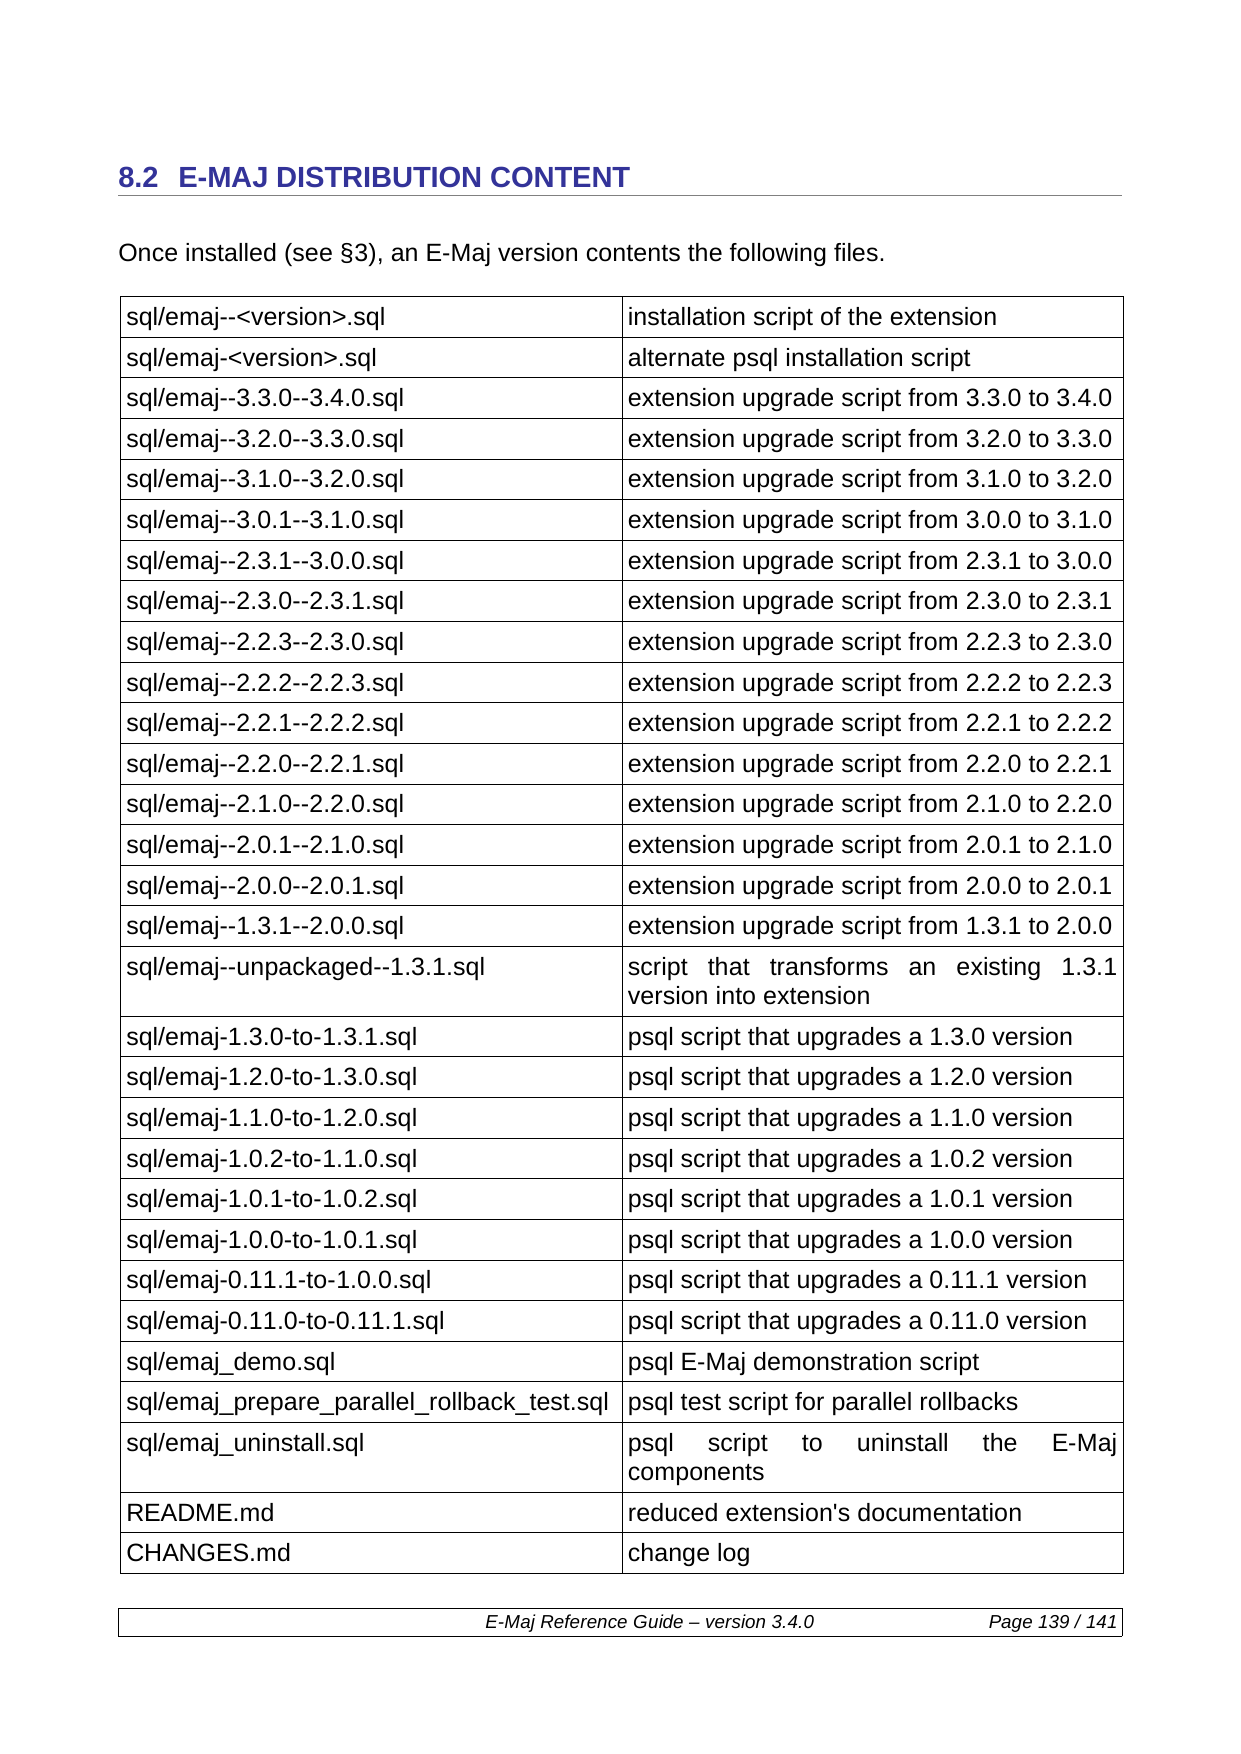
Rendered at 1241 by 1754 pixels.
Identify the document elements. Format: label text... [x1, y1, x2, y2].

table_cell extension upgrade script from 3.3.0 to 3.4.0 [623, 378, 1123, 418]
table_cell CHANGES.md [121, 1533, 622, 1573]
table_cell README.md [121, 1493, 622, 1532]
table_cell psql script to uninstall the E-Maj components [623, 1423, 1123, 1492]
table_cell sql/emaj--2.3.0--2.3.1.sql [121, 581, 622, 621]
table_cell sql/emaj--2.0.1--2.1.0.sql [121, 825, 622, 865]
table_cell sql/emaj--2.1.0--2.2.0.sql [121, 785, 622, 824]
table_cell extension upgrade script from 2.3.0 to 2.3.1 [623, 581, 1123, 621]
table_cell extension upgrade script from 2.0.0 to 2.0.1 [623, 866, 1123, 905]
table_cell sql/emaj-0.11.1-to-1.0.0.sql [121, 1261, 622, 1300]
text Once installed (see §3), an E-Maj version contents the following files. [118, 238, 1122, 267]
table_cell sql/emaj--2.0.0--2.0.1.sql [121, 866, 622, 905]
table_cell sql/emaj--1.3.1--2.0.0.sql [121, 906, 622, 946]
table_cell sql/emaj-1.2.0-to-1.3.0.sql [121, 1057, 622, 1097]
table_cell sql/emaj_uninstall.sql [121, 1423, 622, 1492]
table_cell sql/emaj-1.0.1-to-1.0.2.sql [121, 1179, 622, 1219]
table_header installation script of the extension [623, 297, 1123, 337]
table_cell extension upgrade script from 2.2.3 to 2.3.0 [623, 622, 1123, 662]
table_cell alternate psql installation script [623, 338, 1123, 377]
table_cell extension upgrade script from 2.0.1 to 2.1.0 [623, 825, 1123, 865]
table_cell change log [623, 1533, 1123, 1573]
table_cell sql/emaj-1.0.0-to-1.0.1.sql [121, 1220, 622, 1259]
table_cell sql/emaj-1.0.2-to-1.1.0.sql [121, 1139, 622, 1178]
table_cell sql/emaj--3.0.1--3.1.0.sql [121, 500, 622, 540]
table_cell psql E-Maj demonstration script [623, 1342, 1123, 1381]
subtitle E-Maj distribution content [118, 160, 1122, 195]
table_cell psql script that upgrades a 0.11.1 version [623, 1261, 1123, 1300]
table_cell psql script that upgrades a 1.1.0 version [623, 1098, 1123, 1138]
table_cell extension upgrade script from 3.2.0 to 3.3.0 [623, 419, 1123, 458]
table_cell reduced extension's documentation [623, 1493, 1123, 1532]
table_cell extension upgrade script from 2.2.0 to 2.2.1 [623, 744, 1123, 783]
table_cell psql script that upgrades a 0.11.0 version [623, 1301, 1123, 1341]
table_cell sql/emaj-<version>.sql [121, 338, 622, 377]
table_cell sql/emaj_demo.sql [121, 1342, 622, 1381]
table_cell sql/emaj_prepare_parallel_rollback_test.sql [121, 1382, 622, 1422]
table_cell sql/emaj--2.2.2--2.2.3.sql [121, 663, 622, 702]
table_cell psql test script for parallel rollbacks [623, 1382, 1123, 1422]
table_cell extension upgrade script from 2.3.1 to 3.0.0 [623, 541, 1123, 580]
table_cell extension upgrade script from 2.1.0 to 2.2.0 [623, 785, 1123, 824]
table_cell psql script that upgrades a 1.0.0 version [623, 1220, 1123, 1259]
table_cell sql/emaj--3.3.0--3.4.0.sql [121, 378, 622, 418]
table_cell extension upgrade script from 3.0.0 to 3.1.0 [623, 500, 1123, 540]
table_cell extension upgrade script from 1.3.1 to 2.0.0 [623, 906, 1123, 946]
table_cell sql/emaj--2.2.3--2.3.0.sql [121, 622, 622, 662]
table_header sql/emaj--<version>.sql [121, 297, 622, 337]
table_cell sql/emaj--unpackaged--1.3.1.sql [121, 947, 622, 1016]
table_cell sql/emaj--3.1.0--3.2.0.sql [121, 460, 622, 499]
table_cell sql/emaj-1.1.0-to-1.2.0.sql [121, 1098, 622, 1138]
table_cell extension upgrade script from 2.2.2 to 2.2.3 [623, 663, 1123, 702]
table_cell sql/emaj--2.2.0--2.2.1.sql [121, 744, 622, 783]
table_cell sql/emaj-0.11.0-to-0.11.1.sql [121, 1301, 622, 1341]
table_cell psql script that upgrades a 1.0.1 version [623, 1179, 1123, 1219]
table_cell sql/emaj--2.2.1--2.2.2.sql [121, 703, 622, 743]
table_cell extension upgrade script from 3.1.0 to 3.2.0 [623, 460, 1123, 499]
table_cell script that transforms an existing 1.3.1 version into extension [623, 947, 1123, 1016]
table_cell psql script that upgrades a 1.2.0 version [623, 1057, 1123, 1097]
table_cell sql/emaj--3.2.0--3.3.0.sql [121, 419, 622, 458]
table_cell psql script that upgrades a 1.3.0 version [623, 1017, 1123, 1056]
table_cell sql/emaj-1.3.0-to-1.3.1.sql [121, 1017, 622, 1056]
table_cell psql script that upgrades a 1.0.2 version [623, 1139, 1123, 1178]
table_cell extension upgrade script from 2.2.1 to 2.2.2 [623, 703, 1123, 743]
table_cell sql/emaj--2.3.1--3.0.0.sql [121, 541, 622, 580]
